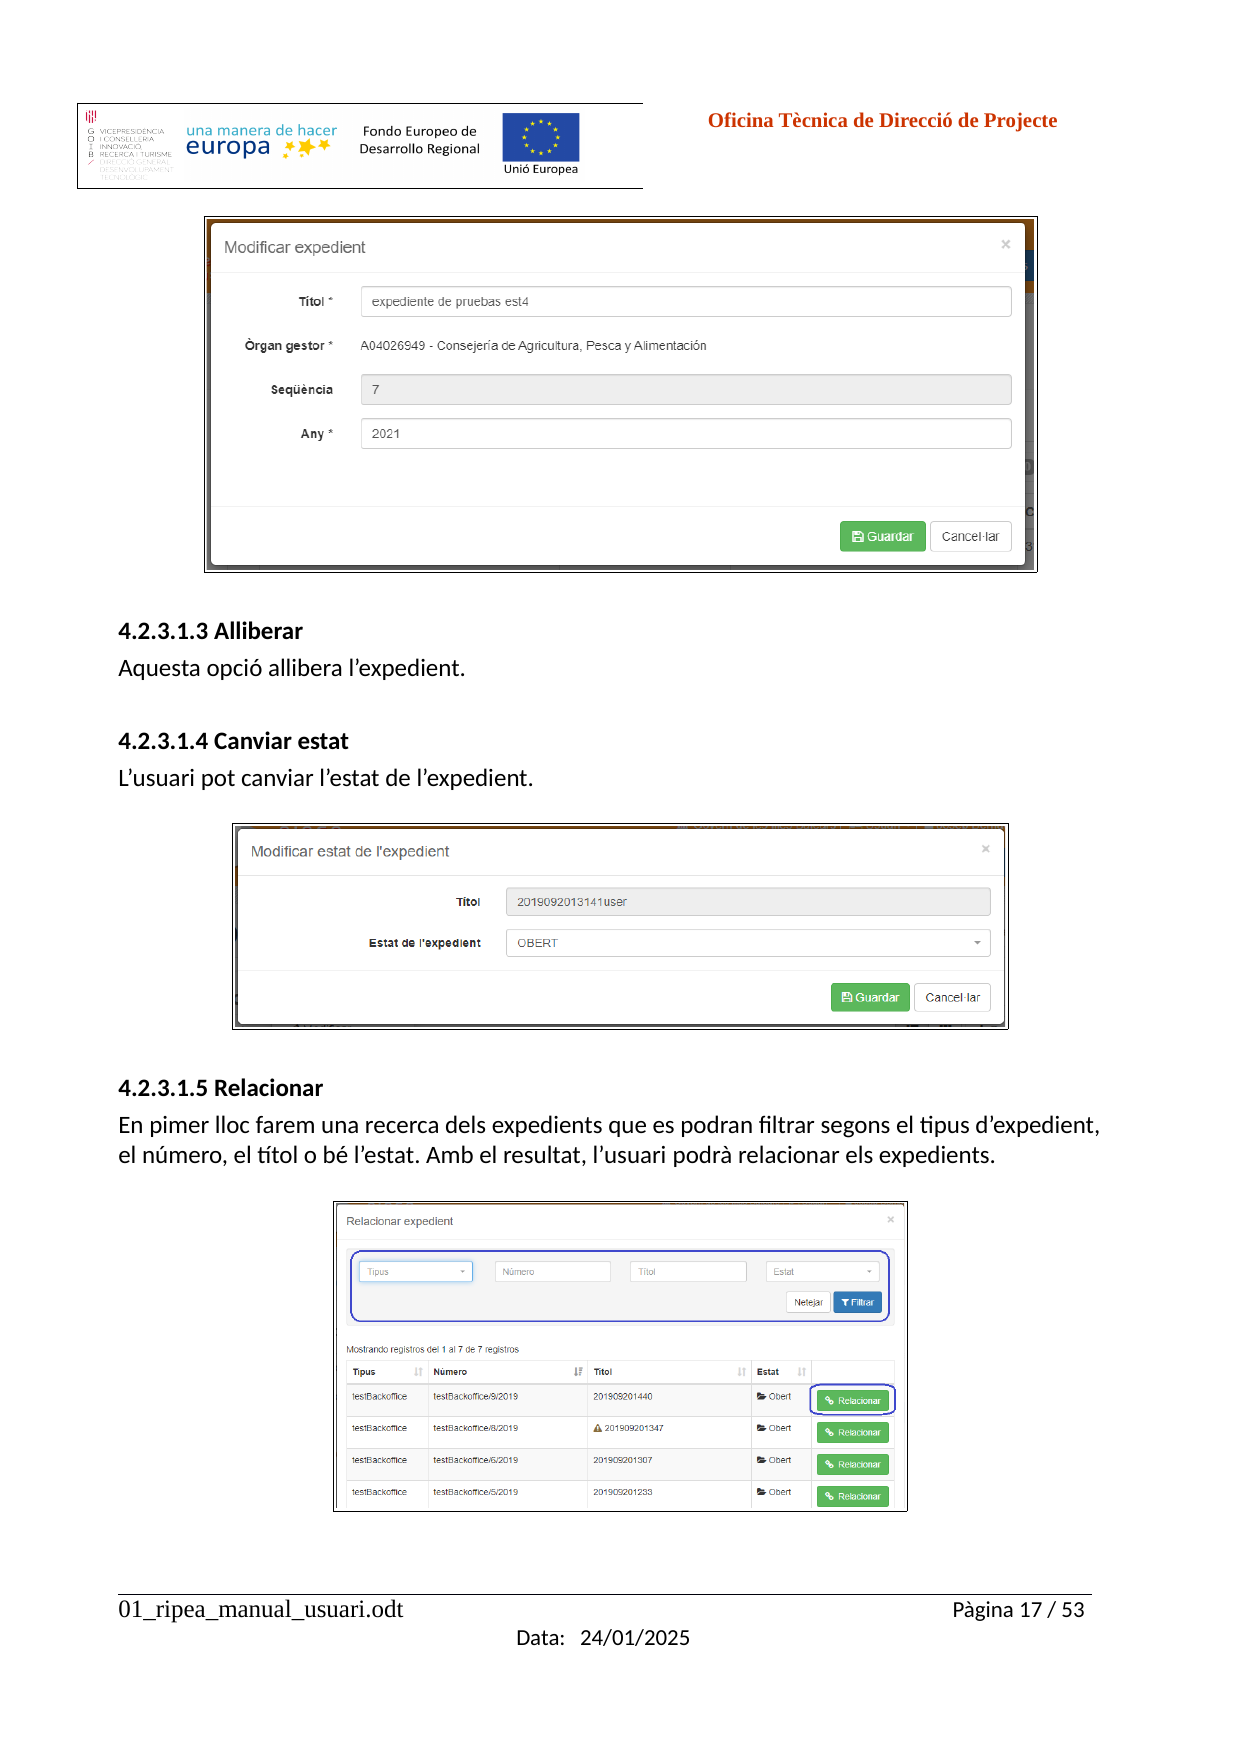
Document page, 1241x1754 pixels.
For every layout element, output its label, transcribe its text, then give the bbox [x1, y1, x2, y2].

picture [206, 219, 1034, 570]
text L’usuari pot canviar l’estat de l’expedient. [118, 762, 1122, 793]
picture [336, 1203, 905, 1508]
text En pimer lloc farem una recerca dels expedients que es podran filtrar segons el tipus d’expedient, el número, el títol o bé l’estat. Amb el resultat, l’usuari podrà relacionar els expedients. [118, 1109, 1122, 1170]
picture [184, 108, 585, 182]
subtitle 4.2.3.1.5 Relacionar [118, 1072, 1122, 1103]
subtitle 4.2.3.1.4 Canviar estat [118, 726, 1122, 756]
picture [235, 826, 1005, 1027]
text Aquesta opció allibera l’expedient. [118, 652, 1122, 682]
subtitle 4.2.3.1.3 Alliberar [118, 615, 1122, 646]
picture [82, 108, 178, 182]
